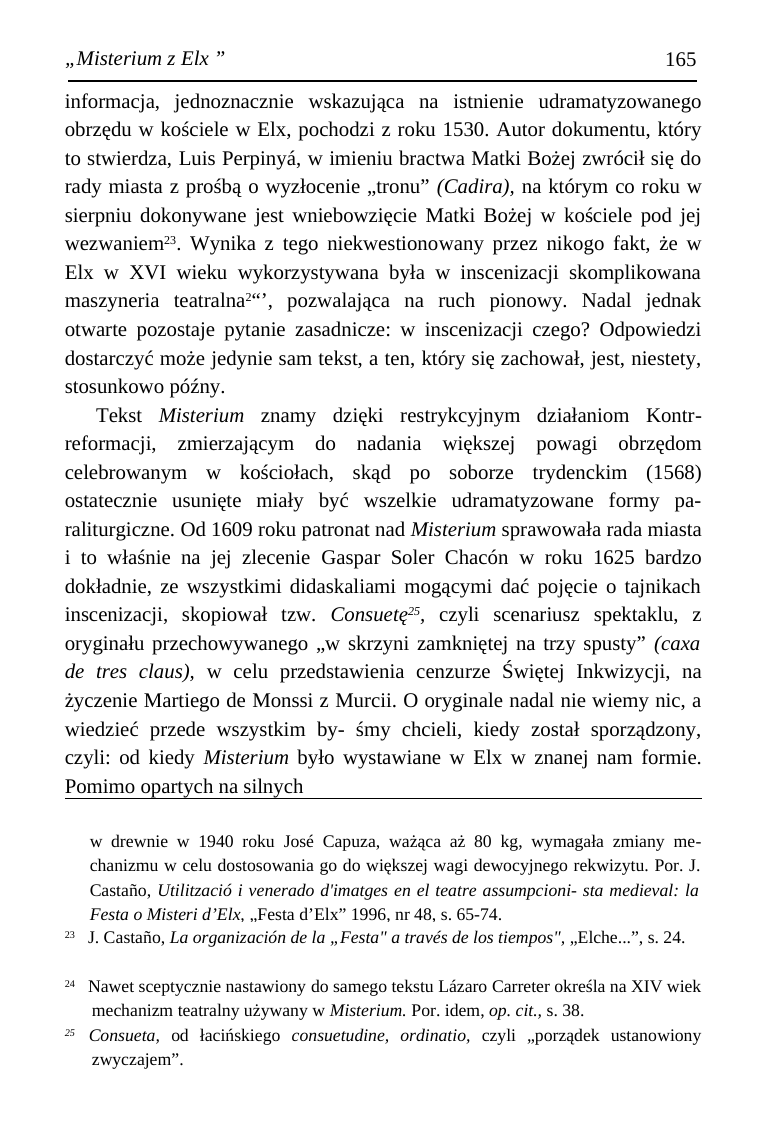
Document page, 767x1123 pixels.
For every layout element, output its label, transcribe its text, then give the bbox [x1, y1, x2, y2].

text informacja, jednoznacznie wskazująca na istnienie udramatyzowanego obrzędu w kościele w Elx, pochodzi z roku 1530. Autor dokumentu, który to stwierdza, Luis Perpinyá, w imieniu bractwa Matki Bożej zwrócił się do rady miasta z prośbą o wyzłocenie „tronu” (Cadira), na którym co roku w sierpniu dokonywane jest wniebowzięcie Matki Bożej w kościele pod jej wezwaniem23. Wynika z tego niekwestiono­wany przez nikogo fakt, że w Elx w XVI wieku wykorzystywana była w inscenizacji skomplikowana maszyneria teatralna2“’, pozwalająca na ruch pionowy. Nadal jednak otwarte pozostaje pytanie zasadnicze: w inscenizacji czego? Odpowiedzi dostarczyć może jedynie sam tekst, a ten, który się zachował, jest, niestety, stosunkowo późny. [64, 88, 702, 398]
text 25 Consueta, od łacińskiego consuetudine, ordinatio, czyli „porządek ustano­wiony zwyczajem”. [64, 1024, 701, 1069]
text 23 J. Castaño, La organización de la „Festa" a través de los tiempos", „El­che...”, s. 24. [64, 927, 701, 947]
text Tekst Misterium znamy dzięki restrykcyjnym działaniom Kontr­reformacji, zmierzającym do nadania większej powagi obrzędom celebrowanym w kościołach, skąd po soborze trydenckim (1568) ostatecznie usunięte miały być wszelkie udramatyzowane formy pa- raliturgiczne. Od 1609 roku patronat nad Misterium sprawowała rada miasta i to właśnie na jej zlecenie Gaspar Soler Chacón w roku 1625 bardzo dokładnie, ze wszystkimi didaskaliami mogącymi dać pojęcie o tajnikach inscenizacji, skopiował tzw. Consuetę25, czyli scenariusz spektaklu, z oryginału przechowywanego „w skrzyni zamkniętej na trzy spusty” (caxa de tres claus), w celu przedstawienia cenzu­rze Świętej Inkwizycji, na życzenie Martiego de Monssi z Murcii. O oryginale nadal nie wiemy nic, a wiedzieć przede wszystkim by- śmy chcieli, kiedy został sporządzony, czyli: od kiedy Misterium było wystawiane w Elx w znanej nam formie. Pomimo opartych na silnych [64, 402, 702, 798]
text w drewnie w 1940 roku José Capuza, ważąca aż 80 kg, wymagała zmiany me­chanizmu w celu dostosowania go do większej wagi dewocyjnego rekwizytu. Por. J. Castaño, Utilització i venerado d'imatges en el teatre assumpcioni- sta medieval: la Festa o Misteri d’Elx, „Festa d’Elx” 1996, nr 48, s. 65-74. [89, 831, 701, 921]
text „Misterium z Elx ” [65, 46, 242, 70]
text 165 [662, 47, 699, 71]
text 24 Nawet sceptycznie nastawiony do samego tekstu Lázaro Carreter określa na XIV wiek mechanizm teatralny używany w Misterium. Por. idem, op. cit., s. 38. [64, 976, 701, 1019]
